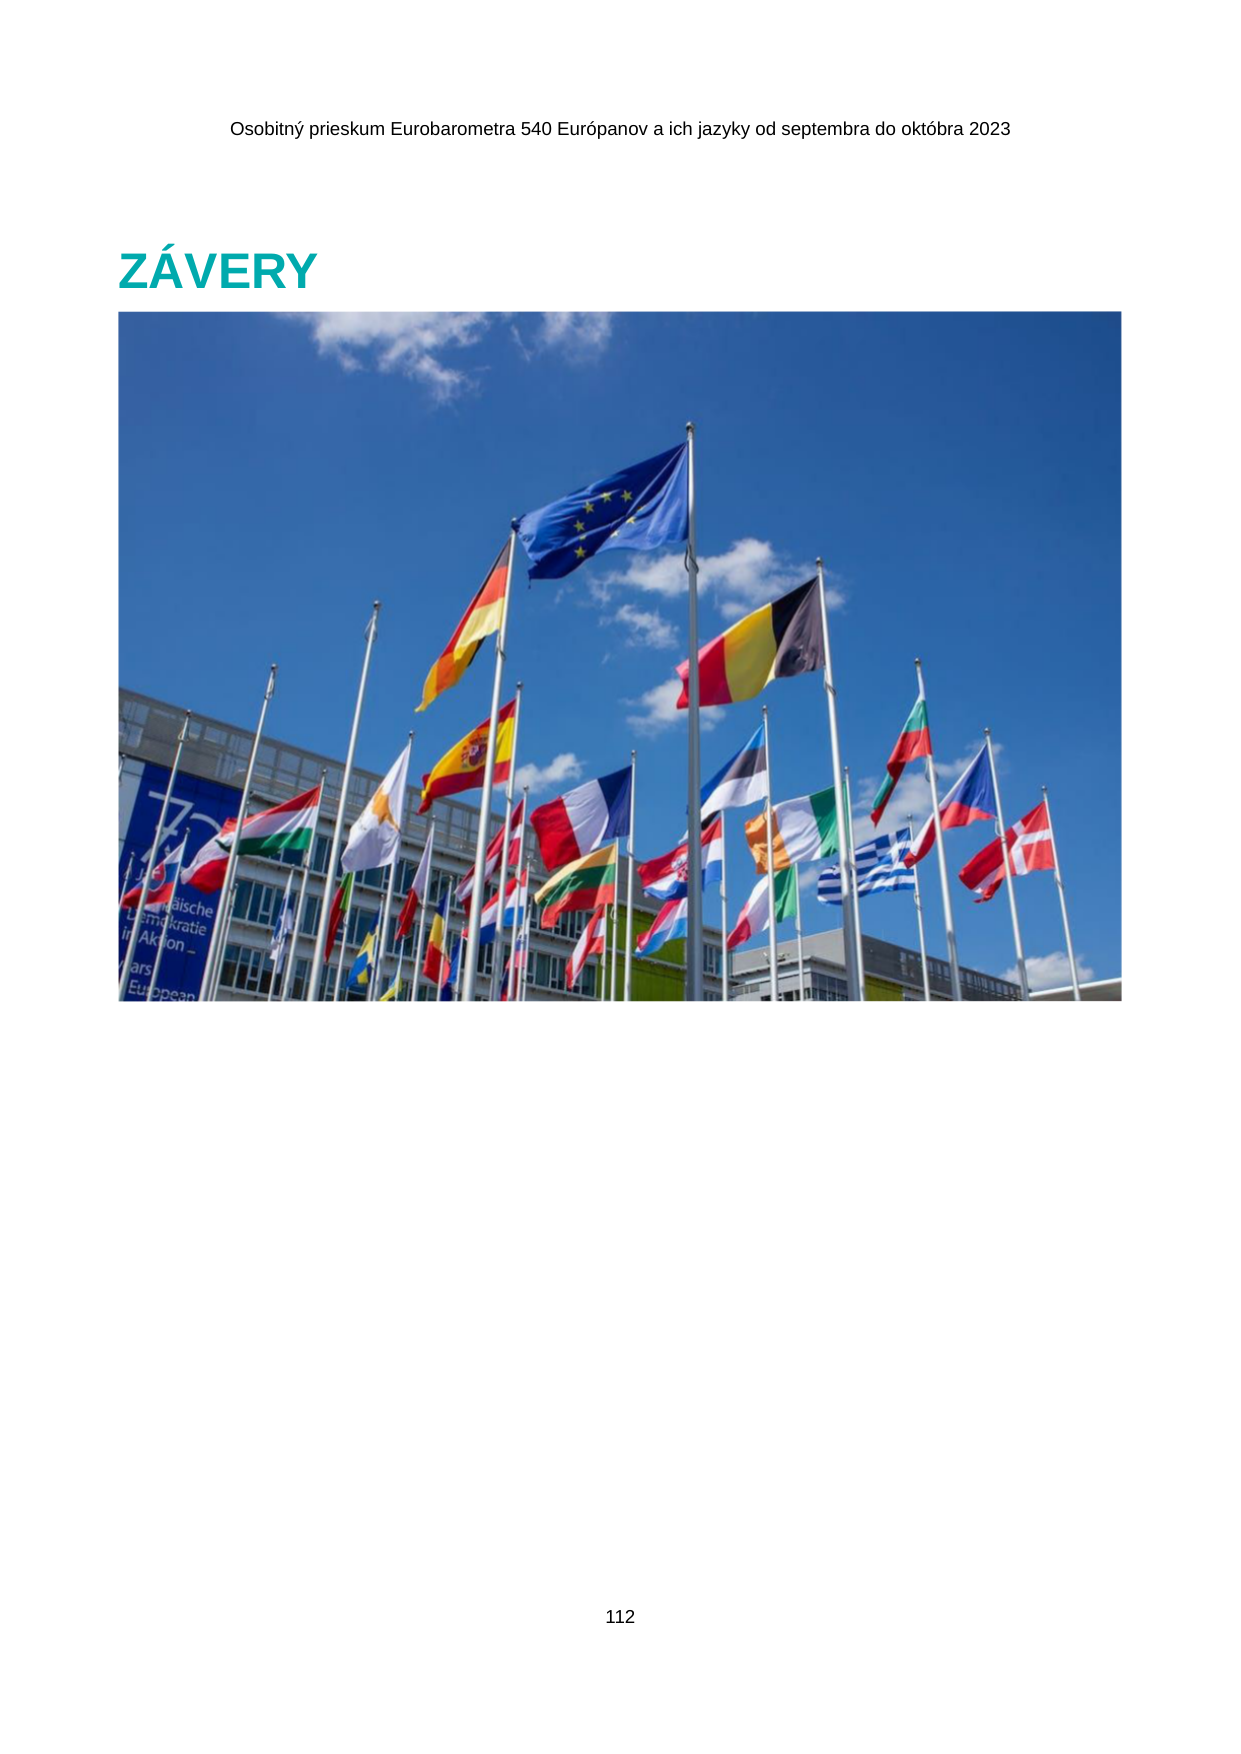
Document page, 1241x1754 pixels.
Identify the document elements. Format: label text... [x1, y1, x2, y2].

subtitle ZÁVERY [118, 241, 1122, 299]
picture [118, 311, 1123, 1002]
